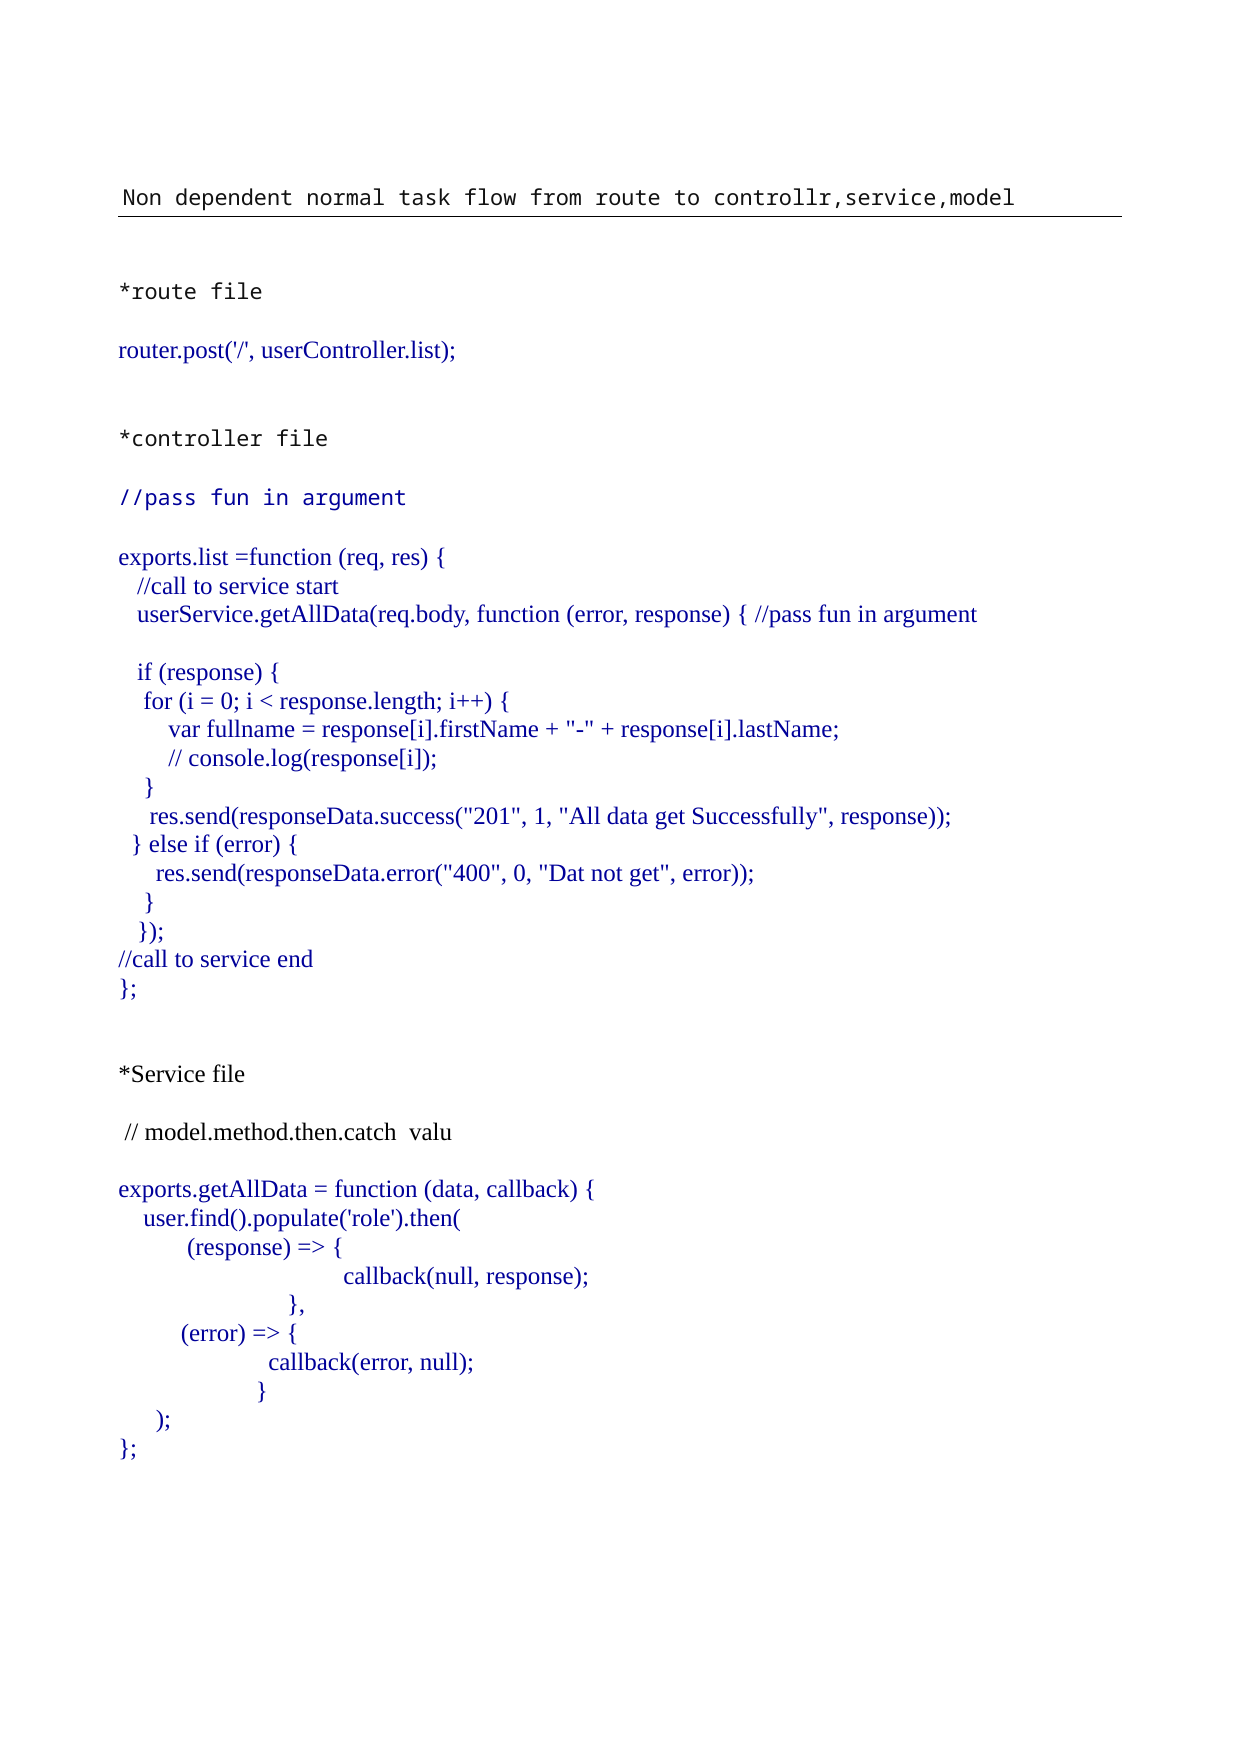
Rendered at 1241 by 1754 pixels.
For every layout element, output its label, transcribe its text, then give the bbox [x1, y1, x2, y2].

text } [118, 1376, 1122, 1404]
text // model.method.then.catch valu [118, 1117, 1122, 1146]
text // console.log(response[i]); [118, 743, 1122, 772]
text Non dependent normal task flow from route to controllr,service,model [118, 178, 1122, 216]
text }); [118, 916, 1122, 944]
text } [118, 887, 1122, 916]
text ); [118, 1404, 1122, 1433]
text *route file [118, 276, 1122, 306]
text user.find().populate('role').then( [118, 1203, 1122, 1232]
text res.send(responseData.success("201", 1, "All data get Successfully", response)); [118, 801, 1122, 829]
text //call to service end [118, 944, 1122, 973]
text router.post('/', userController.list); [118, 336, 1122, 364]
text } else if (error) { [118, 829, 1122, 858]
text for (i = 0; i < response.length; i++) { [118, 686, 1122, 714]
text *Service file [118, 1059, 1122, 1088]
text }; [118, 1433, 1122, 1462]
text } [118, 772, 1122, 801]
text var fullname = response[i].firstName + "-" + response[i].lastName; [118, 714, 1122, 743]
text (response) => { [118, 1232, 1122, 1261]
text exports.getAllData = function (data, callback) { [118, 1174, 1122, 1203]
text *controller file [118, 423, 1122, 453]
text //call to service start [118, 571, 1122, 599]
text if (response) { [118, 657, 1122, 686]
text //pass fun in argument [118, 482, 1122, 512]
text res.send(responseData.error("400", 0, "Dat not get", error)); [118, 858, 1122, 887]
text exports.list =function (req, res) { [118, 542, 1122, 571]
text callback(null, response); [118, 1261, 1122, 1289]
text }, [118, 1289, 1122, 1318]
text }; [118, 973, 1122, 1002]
text userService.getAllData(req.body, function (error, response) { //pass fun in argument [118, 599, 1122, 628]
text callback(error, null); [118, 1347, 1122, 1376]
text (error) => { [118, 1318, 1122, 1347]
